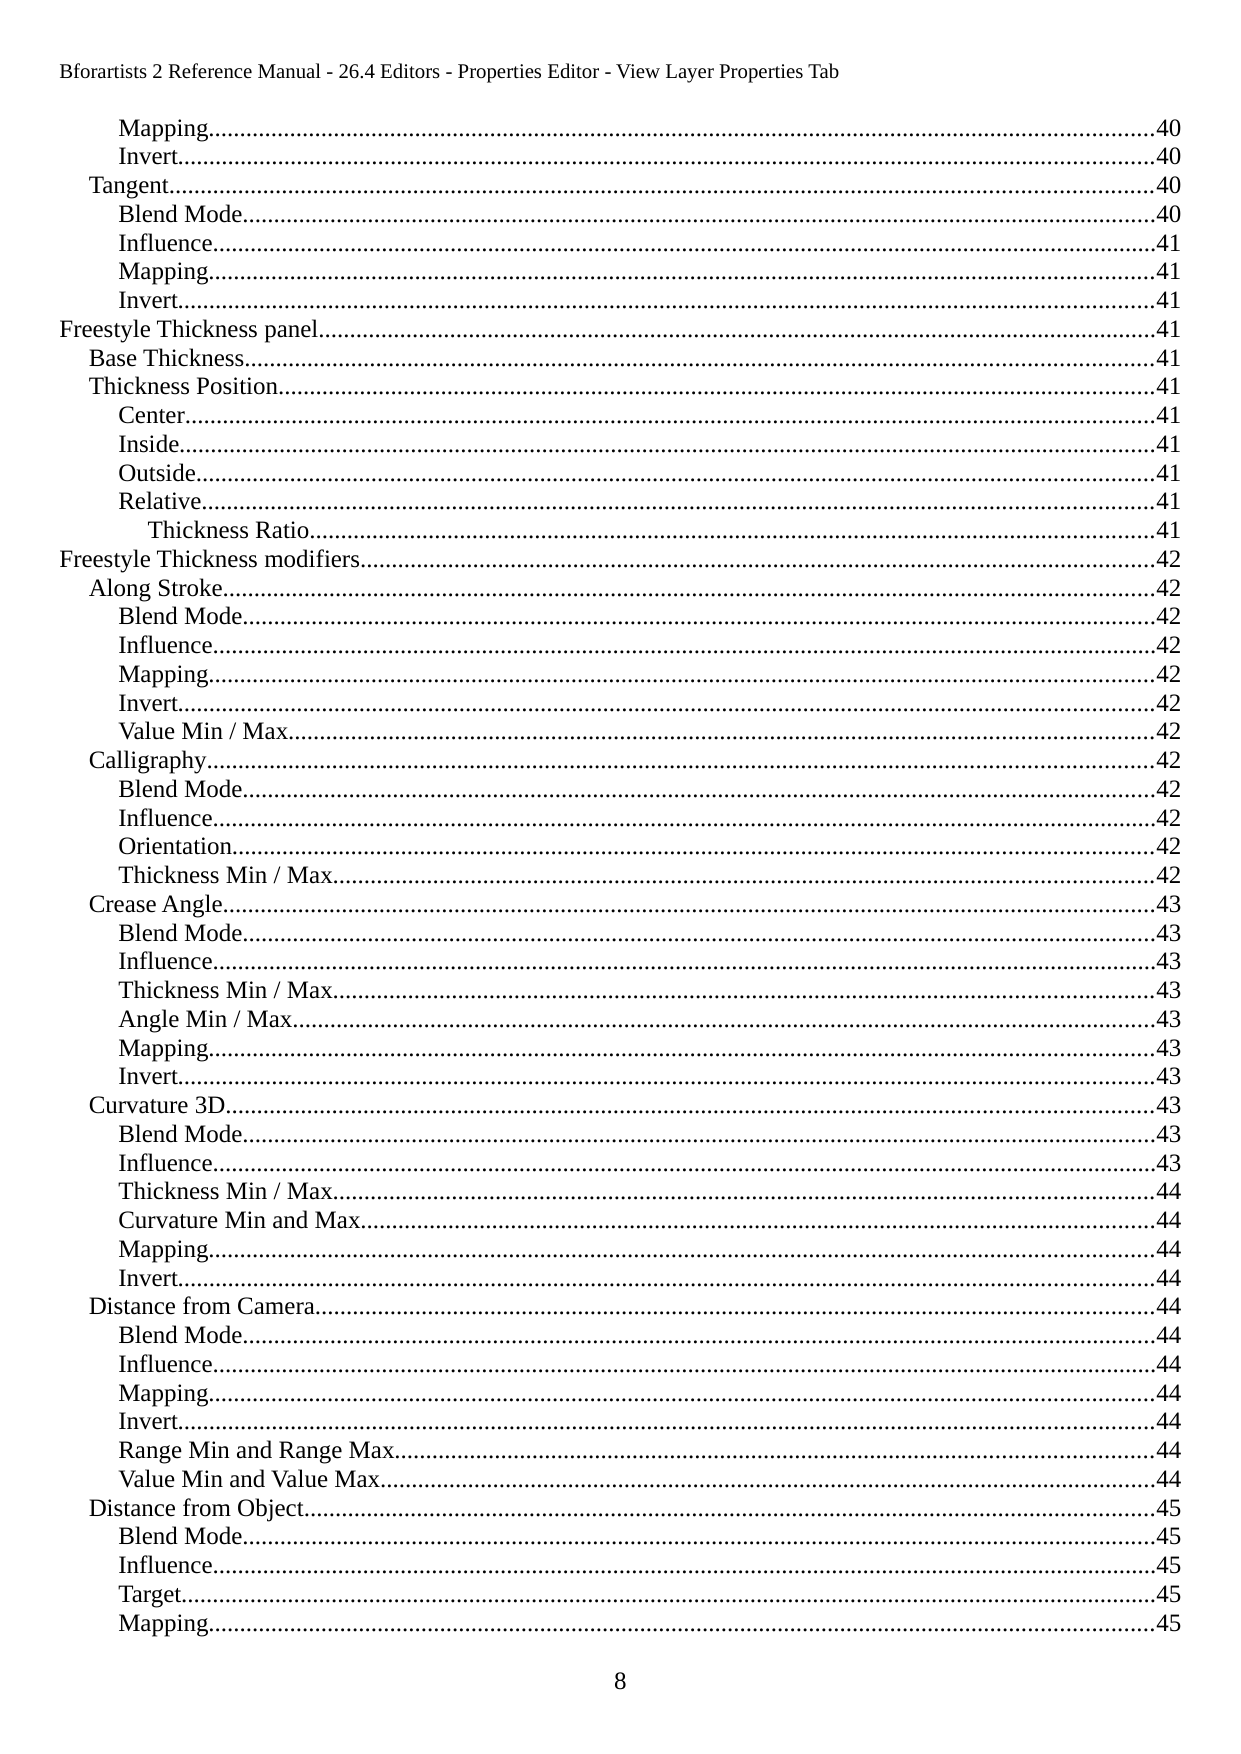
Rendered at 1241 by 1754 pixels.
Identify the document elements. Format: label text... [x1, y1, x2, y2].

text Center 41 [118, 400, 1181, 429]
text Invert 42 [118, 688, 1181, 716]
text Blend Mode 44 [118, 1320, 1181, 1349]
text Along Stroke 42 [88, 573, 1181, 601]
text Influence 43 [118, 946, 1181, 975]
text Thickness Position 41 [88, 371, 1181, 400]
text Mapping 42 [118, 659, 1181, 688]
text Target 45 [118, 1579, 1181, 1608]
text Blend Mode 40 [118, 199, 1181, 228]
text Inside 41 [118, 429, 1181, 458]
text Relative 41 [118, 486, 1181, 515]
text Thickness Ratio 41 [147, 515, 1181, 544]
text Invert 41 [118, 285, 1181, 314]
text Thickness Min / Max 44 [118, 1176, 1181, 1205]
text Distance from Object 45 [88, 1493, 1181, 1521]
text Crease Angle 43 [88, 889, 1181, 918]
text Influence 45 [118, 1550, 1181, 1579]
text Value Min / Max 42 [118, 716, 1181, 745]
text Mapping 43 [118, 1033, 1181, 1061]
text Freestyle Thickness panel 41 [59, 314, 1181, 343]
text Invert 44 [118, 1263, 1181, 1291]
text Base Thickness 41 [88, 343, 1181, 371]
text Influence 44 [118, 1349, 1181, 1378]
text Invert 40 [118, 141, 1181, 170]
text Freestyle Thickness modifiers 42 [59, 544, 1181, 573]
text Mapping 40 [118, 113, 1181, 141]
text Mapping 45 [118, 1608, 1181, 1636]
text Invert 44 [118, 1406, 1181, 1435]
text Outside 41 [118, 458, 1181, 486]
text Value Min and Value Max 44 [118, 1464, 1181, 1493]
text Thickness Min / Max 43 [118, 975, 1181, 1004]
text Blend Mode 42 [118, 601, 1181, 630]
text Influence 42 [118, 630, 1181, 659]
text Calligraphy 42 [88, 745, 1181, 774]
text Blend Mode 43 [118, 1119, 1181, 1148]
text Influence 41 [118, 228, 1181, 256]
text Thickness Min / Max 42 [118, 860, 1181, 889]
text Blend Mode 43 [118, 918, 1181, 946]
text Mapping 44 [118, 1234, 1181, 1263]
text Range Min and Range Max 44 [118, 1435, 1181, 1464]
text Influence 42 [118, 803, 1181, 831]
text Curvature 3D 43 [88, 1090, 1181, 1119]
text Invert 43 [118, 1061, 1181, 1090]
text Blend Mode 45 [118, 1521, 1181, 1550]
text Distance from Camera 44 [88, 1291, 1181, 1320]
text Curvature Min and Max 44 [118, 1205, 1181, 1234]
text Tangent 40 [88, 170, 1181, 199]
text Mapping 44 [118, 1378, 1181, 1406]
text Orientation 42 [118, 831, 1181, 860]
text Blend Mode 42 [118, 774, 1181, 803]
text Influence 43 [118, 1148, 1181, 1176]
text Mapping 41 [118, 256, 1181, 285]
text Angle Min / Max 43 [118, 1004, 1181, 1033]
